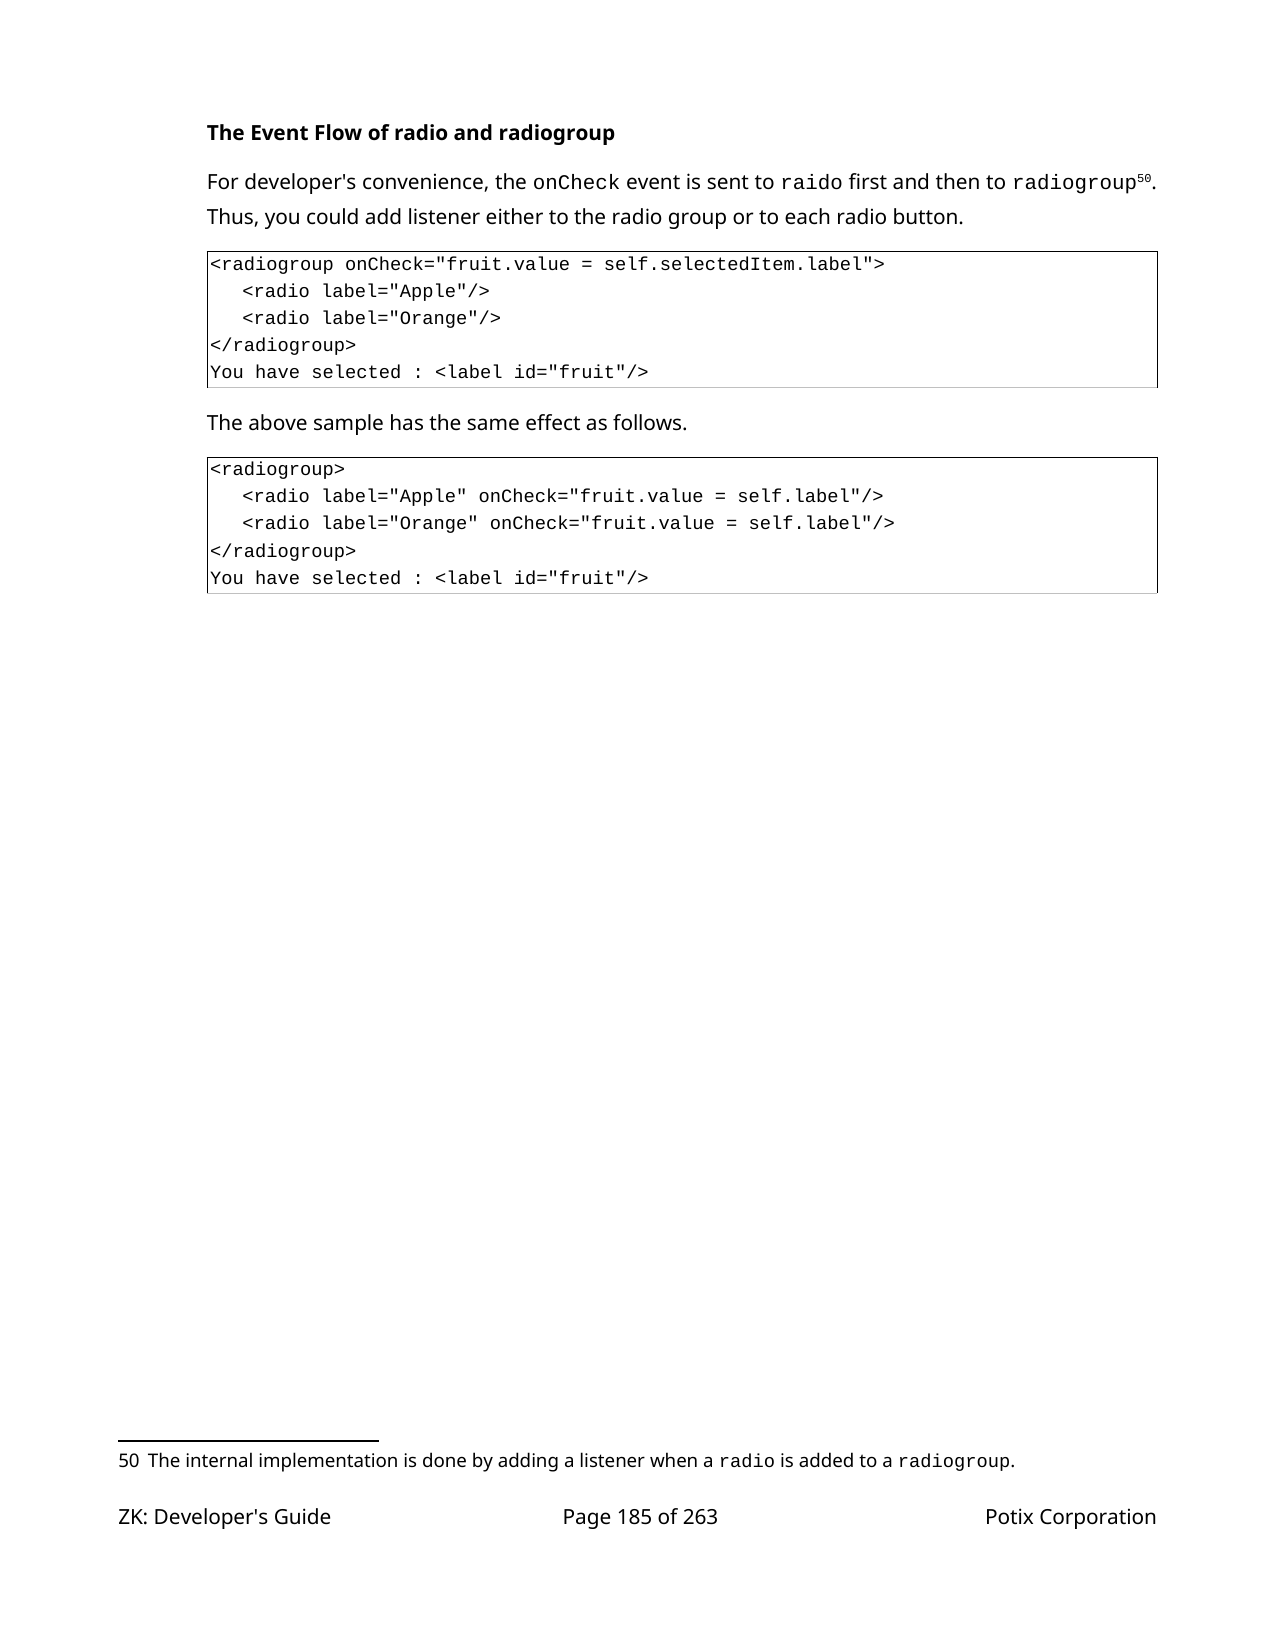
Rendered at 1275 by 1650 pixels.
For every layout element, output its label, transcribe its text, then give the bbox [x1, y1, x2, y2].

subtitle The Event Flow of radio and radiogroup [207, 118, 1157, 146]
text <radio label="Apple"/> [208, 278, 1157, 303]
text <radio label="Orange"/> [208, 306, 1157, 330]
text </radiogroup> [208, 333, 1157, 357]
text You have selected : <label id="fruit"/> [208, 566, 1157, 593]
text You have selected : <label id="fruit"/> [208, 360, 1157, 387]
text The above sample has the same effect as follows. [207, 408, 1157, 436]
text For developer's convenience, the onCheck event is sent to raido first and then to radiogroup. Thus, you could add listener either to the radio group or to each radio button. [207, 167, 1157, 231]
text <radio label="Orange" onCheck="fruit.value = self.label"/> [208, 511, 1157, 536]
text </radiogroup> [208, 538, 1157, 563]
text <radiogroup onCheck="fruit.value = self.selectedItem.label"> [208, 252, 1157, 276]
text <radiogroup> [208, 458, 1157, 481]
text The internal implementation is done by adding a listener when a radio is added to a radiogroup. [118, 1447, 1157, 1473]
text <radio label="Apple" onCheck="fruit.value = self.label"/> [208, 484, 1157, 508]
